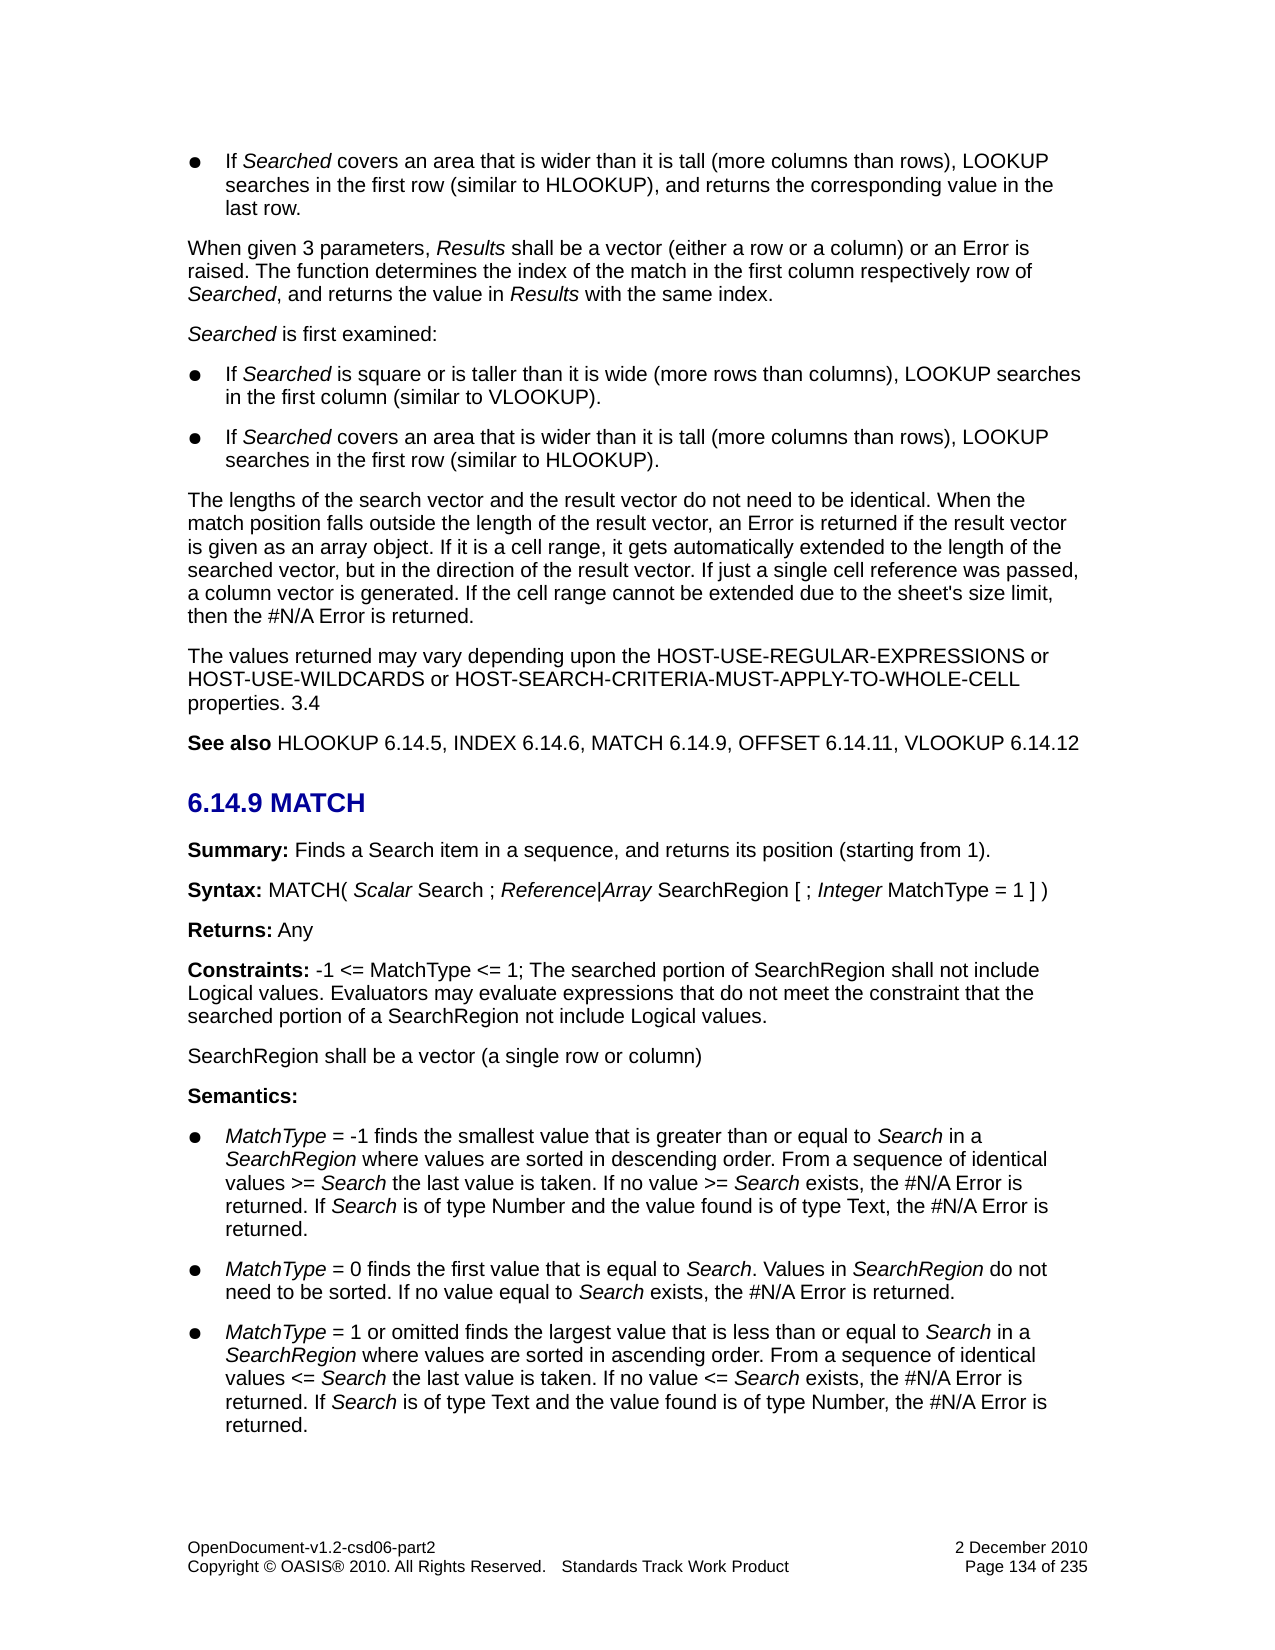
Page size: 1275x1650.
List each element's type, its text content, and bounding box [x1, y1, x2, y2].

text When given 3 parameters, Results shall be a vector (either a row or a column) or an Error is raised. The function determines the index of the match in the first column respectively row of Searched, and returns the value in Results with the same index. [187, 236, 1088, 306]
text The values returned may vary depending upon the HOST-USE-REGULAR-EXPRESSIONS or HOST-USE-WILDCARDS or HOST-SEARCH-CRITERIA-MUST-APPLY-TO-WHOLE-CELL properties. 3.4 [187, 645, 1088, 714]
list If Searched is square or is taller than it is wide (more rows than columns), LOOKUP searches in the first column (similar to VLOOKUP). [187, 363, 1088, 409]
list MatchType = 0 finds the first value that is equal to Search. Values in SearchRegion do not need to be sorted. If no value equal to Search exists, the #N/A Error is returned. [187, 1257, 1088, 1304]
text Summary: Finds a Search item in a sequence, and returns its position (starting from 1). [187, 839, 1088, 862]
list MatchType = -1 finds the smallest value that is greater than or equal to Search in a SearchRegion where values are sorted in descending order. From a sequence of identical values >= Search the last value is taken. If no value >= Search exists, the #N/A Error is returned. If Search is of type Number and the value found is of type Text, the #N/A Error is returned. [187, 1125, 1088, 1241]
list If Searched covers an area that is wider than it is tall (more columns than rows), LOOKUP searches in the first row (similar to HLOOKUP). [187, 426, 1088, 472]
text The lengths of the search vector and the result vector do not need to be identical. When the match position falls outside the length of the result vector, an Error is returned if the result vector is given as an array object. If it is a cell range, it gets automatically extended to the length of the searched vector, but in the direction of the result vector. If just a single cell reference was passed, a column vector is generated. If the cell range cannot be extended due to the sheet's size limit, then the #N/A Error is returned. [187, 489, 1088, 628]
text Searched is first examined: [187, 323, 1088, 346]
text Constraints: -1 <= MatchType <= 1; The searched portion of SearchRegion shall not include Logical values. Evaluators may evaluate expressions that do not meet the constraint that the searched portion of a SearchRegion not include Logical values. [187, 958, 1088, 1028]
text Semantics: [187, 1085, 1088, 1108]
text Returns: Any [187, 919, 1088, 942]
text SearchRegion shall be a vector (a single row or column) [187, 1045, 1088, 1068]
list MatchType = 1 or omitted finds the largest value that is less than or equal to Search in a SearchRegion where values are sorted in ascending order. From a sequence of identical values <= Search the last value is taken. If no value <= Search exists, the #N/A Error is returned. If Search is of type Text and the value found is of type Number, the #N/A Error is returned. [187, 1321, 1088, 1437]
text See also HLOOKUP 6.14.5, INDEX 6.14.6, MATCH 6.14.9, OFFSET 6.14.11, VLOOKUP 6.14.12 [187, 731, 1088, 754]
subtitle MATCH [187, 788, 1088, 818]
text Syntax: MATCH( Scalar Search ; Reference|Array SearchRegion [ ; Integer MatchType = 1 ] ) [187, 879, 1088, 902]
list If Searched covers an area that is wider than it is tall (more columns than rows), LOOKUP searches in the first row (similar to HLOOKUP), and returns the corresponding value in the last row. [187, 150, 1088, 220]
